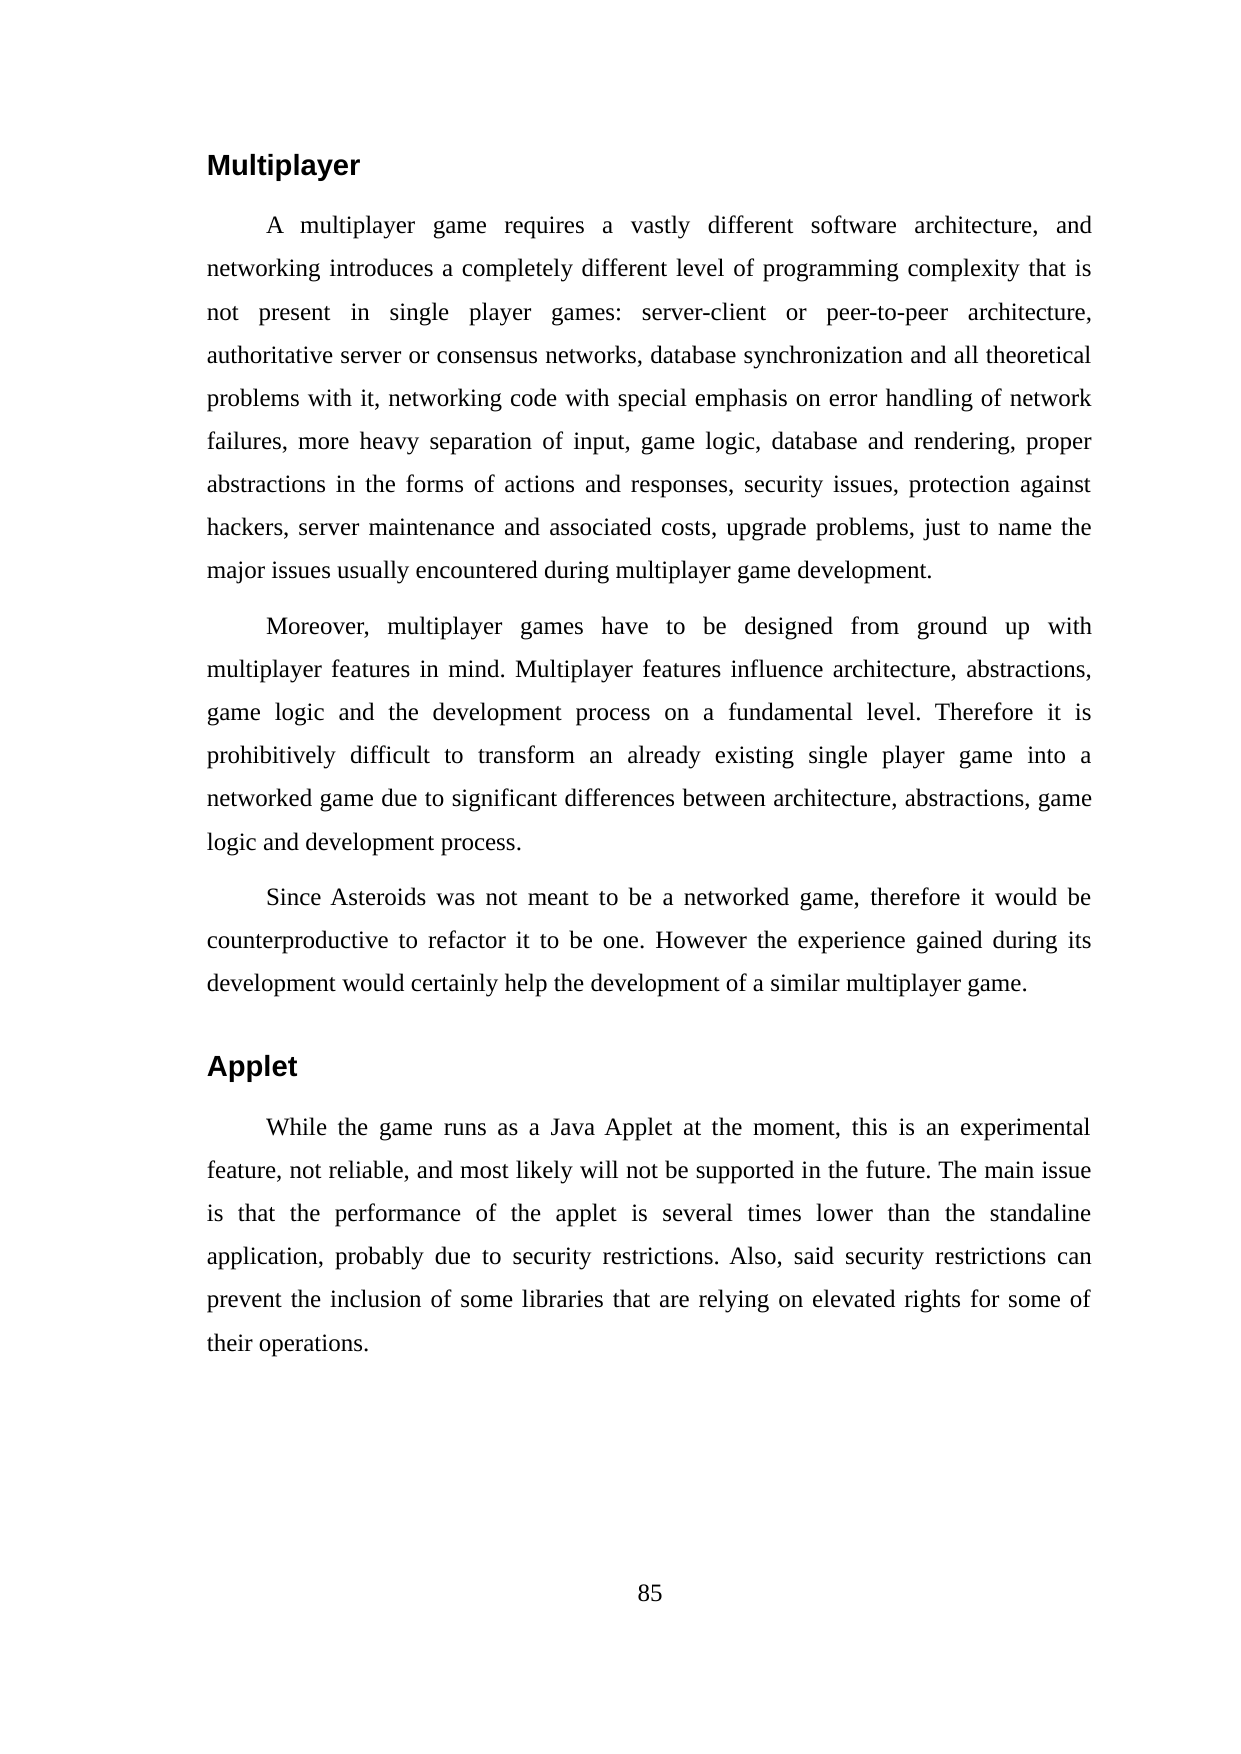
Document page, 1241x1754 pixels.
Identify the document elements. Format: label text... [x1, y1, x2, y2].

text Since Asteroids was not meant to be a networked game, therefore it would be counterproductive to refactor it to be one. However the experience gained during its development would certainly help the development of a similar multiplayer game. [207, 882, 1093, 997]
text A multiplayer game requires a vastly different software architecture, and networking introduces a completely different level of programming complexity that is not present in single player games: server-client or peer-to-peer architecture, authoritative server or consensus networks, database synchronization and all theoretical problems with it, networking code with special emphasis on error handling of network failures, more heavy separation of input, game logic, database and rendering, proper abstractions in the forms of actions and responses, security issues, protection against hackers, server maintenance and associated costs, upgrade problems, just to name the major issues usually encountered during multiplayer game development. [207, 210, 1093, 584]
subtitle Applet [207, 1049, 1093, 1083]
subtitle Multiplayer [207, 148, 1093, 181]
text Moreover, multiplayer games have to be designed from ground up with multiplayer features in mind. Multiplayer features influence architecture, abstractions, game logic and the development process on a fundamental level. Therefore it is prohibitively difficult to transform an already existing single player game into a networked game due to significant differences between architecture, abstractions, game logic and development process. [207, 611, 1093, 855]
text While the game runs as a Java Applet at the moment, this is an experimental feature, not reliable, and most likely will not be supported in the future. The main issue is that the performance of the applet is several times lower than the standaline application, probably due to security restrictions. Also, said security restrictions can prevent the inclusion of some libraries that are relying on elevated rights for some of their operations. [207, 1112, 1093, 1356]
